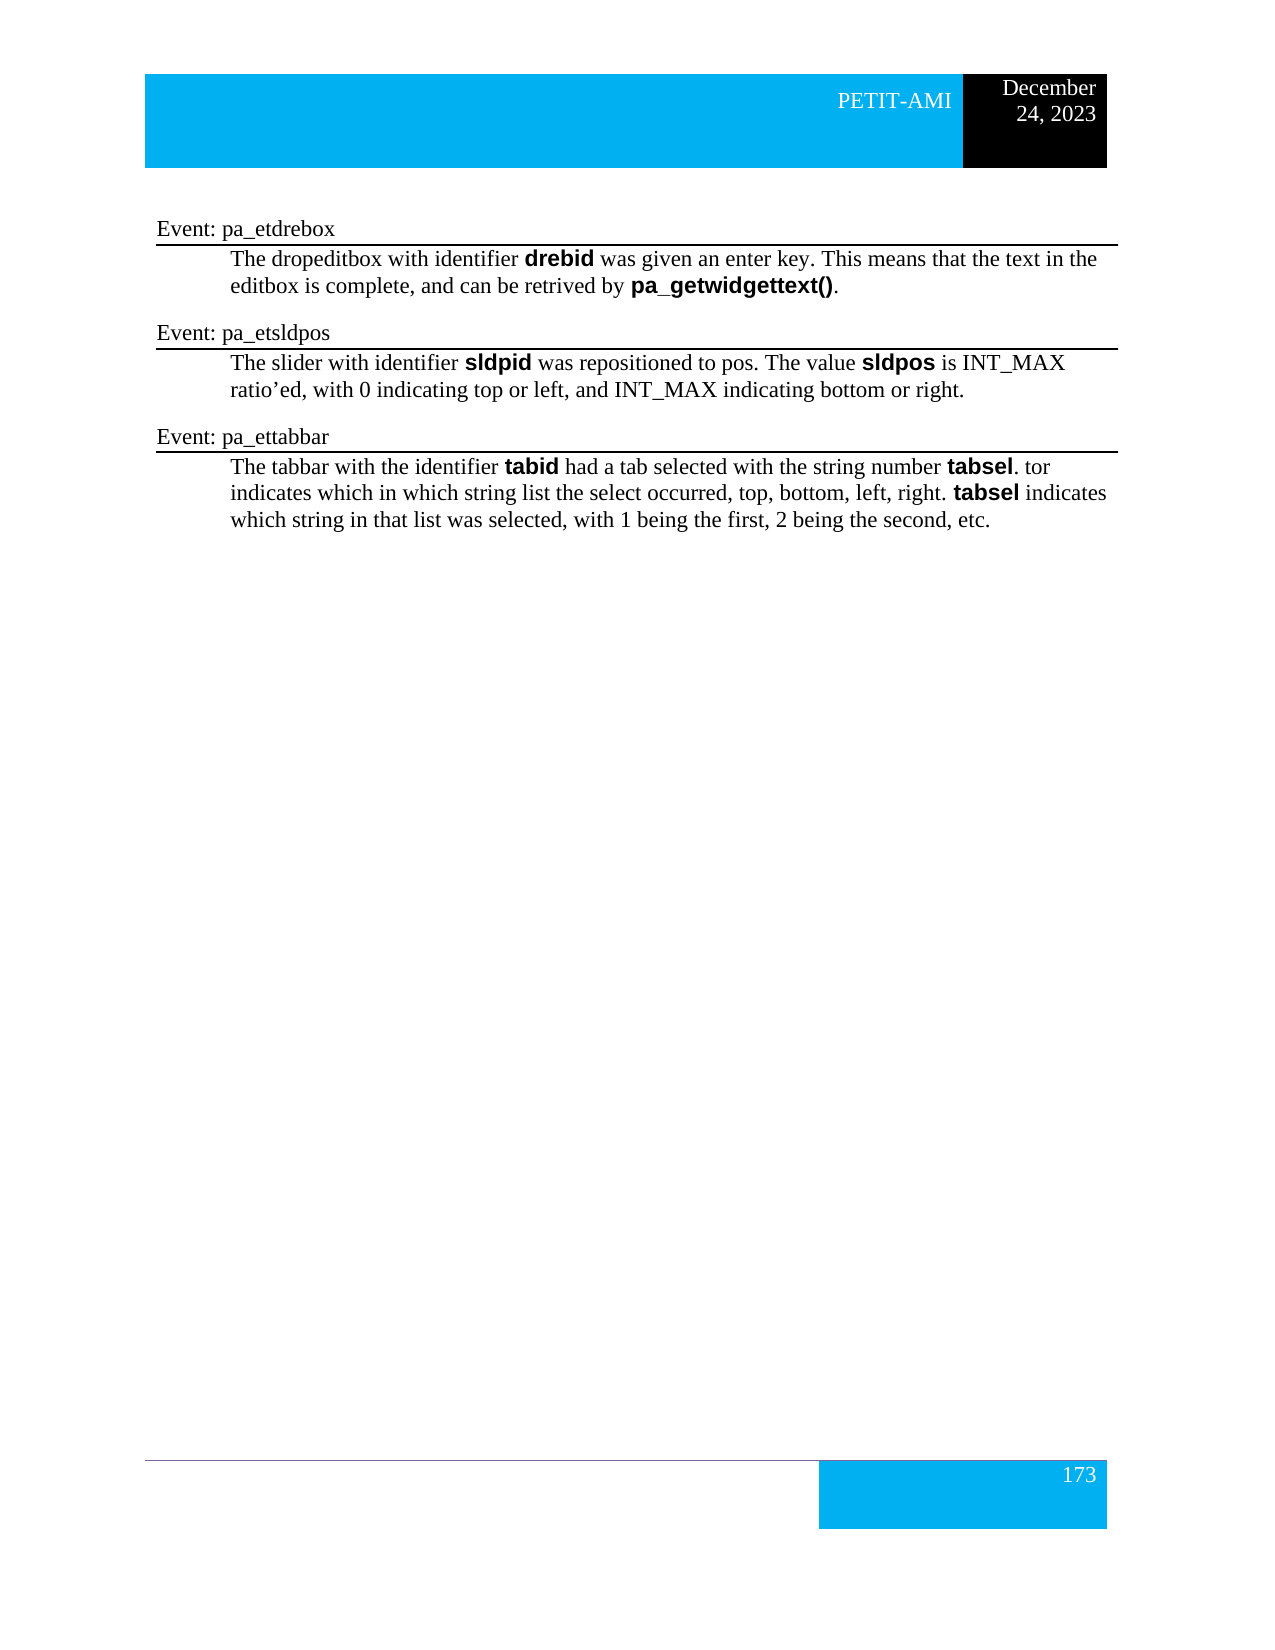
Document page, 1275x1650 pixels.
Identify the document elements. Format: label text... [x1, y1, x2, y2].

text Event: pa_etsldpos [156, 319, 1118, 348]
text The dropeditbox with identifier drebid was given an enter key. This means that the text in the editbox is complete, and can be retrived by pa_getwidgettext(). [230, 246, 1118, 298]
text Event: pa_ettabbar [156, 423, 1118, 451]
text The tabbar with the identifier tabid had a tab selected with the string number tabsel. tor indicates which in which string list the select occurred, top, bottom, left, right. tabsel indicates which string in that list was selected, with 1 being the first, 2 being the second, etc. [230, 453, 1118, 532]
text The slider with identifier sldpid was repositioned to pos. The value sldpos is INT_MAX ratio’ed, with 0 indicating top or left, and INT_MAX indicating bottom or right. [230, 350, 1118, 402]
text Event: pa_etdrebox [156, 215, 1118, 244]
